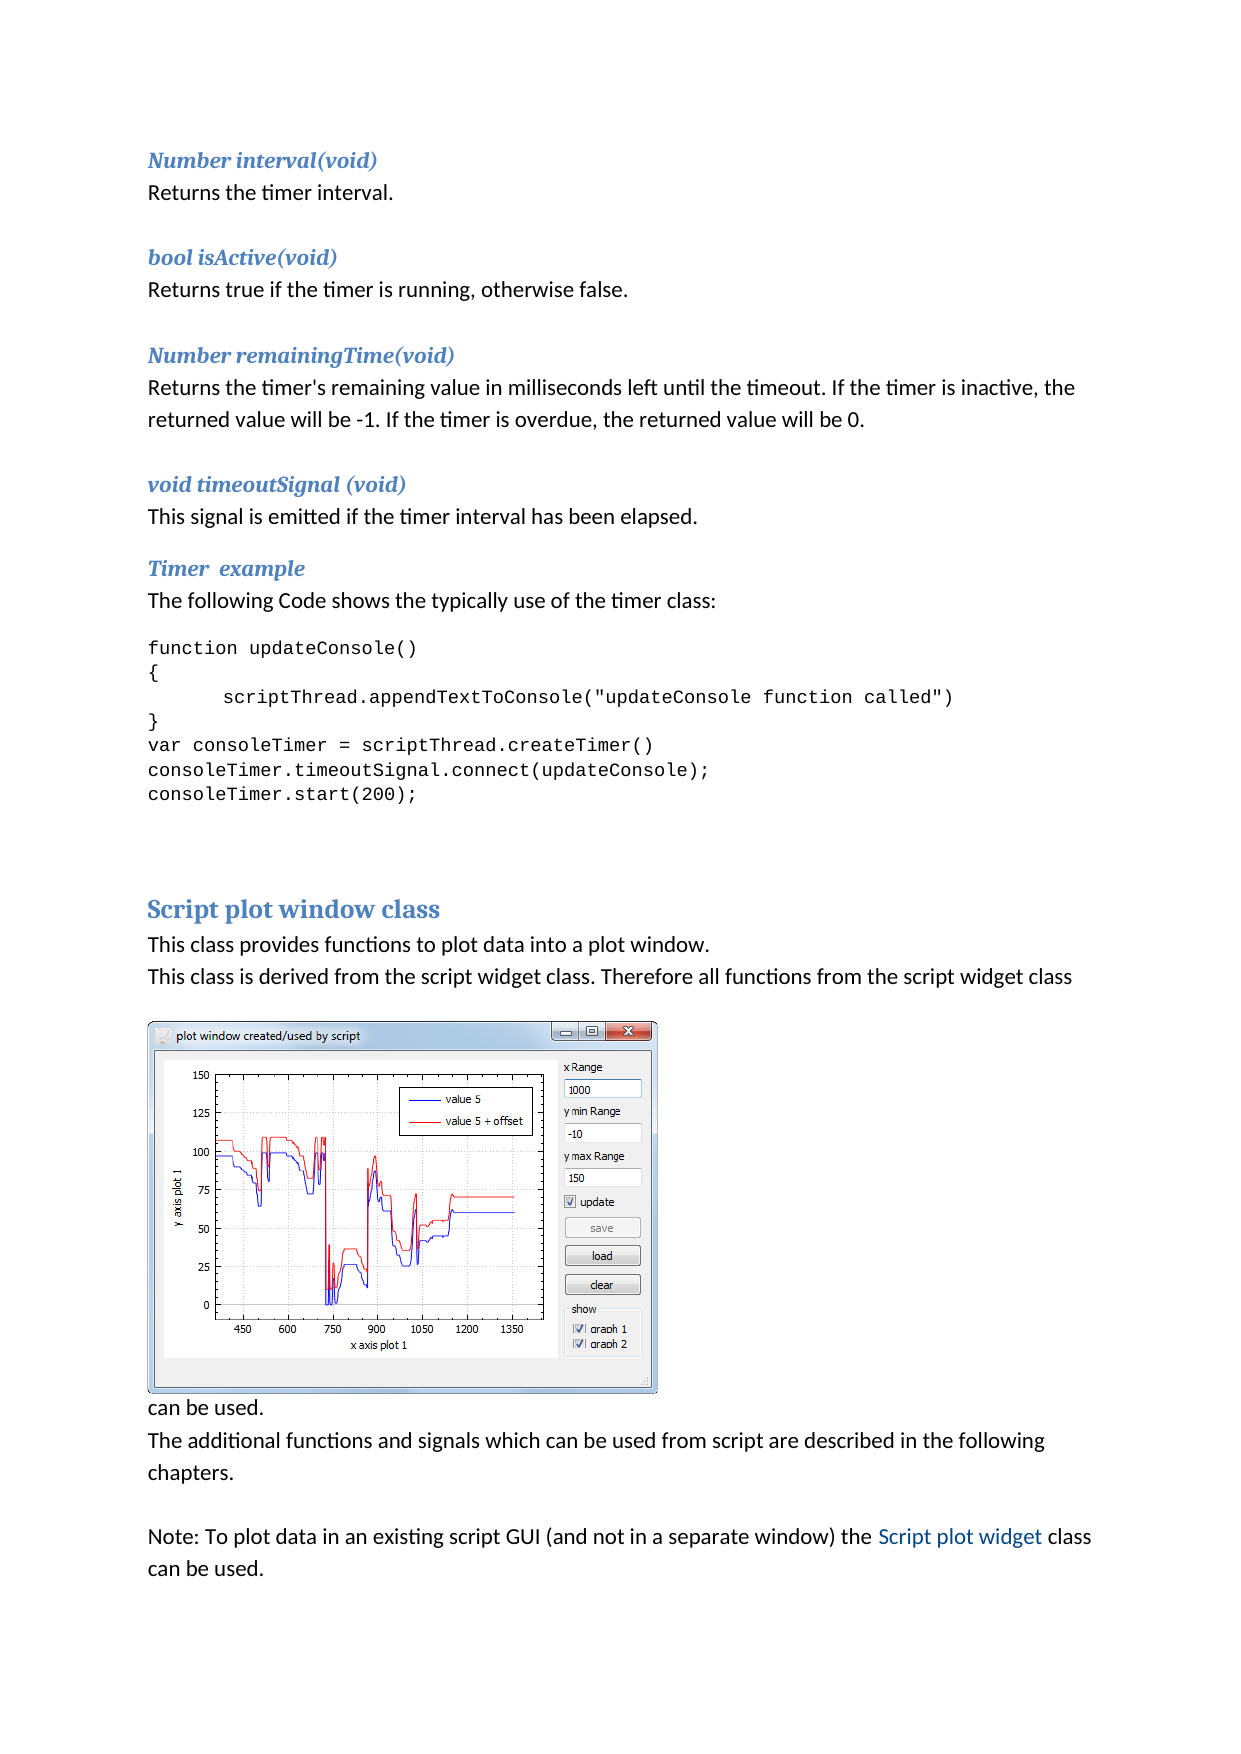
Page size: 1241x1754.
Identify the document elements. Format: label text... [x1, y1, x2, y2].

picture [147, 1021, 658, 1394]
subtitle Number interval(void) [148, 148, 1093, 174]
text function updateConsole() [148, 639, 1093, 660]
text The additional functions and signals which can be used from script are described in the following chapters. [148, 1426, 1093, 1486]
text Returns the timer interval. [148, 178, 1093, 206]
text The following Code shows the typically use of the timer class: [148, 586, 1093, 614]
text This class provides functions to plot data into a plot window. [148, 930, 1093, 958]
text This signal is emitted if the timer interval has been elapsed. [148, 502, 1093, 531]
subtitle Timer example [148, 556, 1093, 582]
text Returns true if the timer is running, otherwise false. [148, 275, 1093, 303]
subtitle bool isActive(void) [148, 245, 1093, 271]
text consoleTimer.start(200); [148, 785, 1093, 806]
text This class is derived from the script widget class. Therefore all functions from the script widget class can be used. [148, 962, 1093, 1422]
text Note: To plot data in an existing script GUI (and not in a separate window) the Script plot widget class can be used. [148, 1522, 1093, 1582]
text { [148, 663, 1093, 684]
subtitle Number remainingTime(void) [148, 343, 1093, 369]
text } [148, 712, 1093, 733]
subtitle void timeoutSignal (void) [148, 472, 1093, 499]
subtitle Script plot window class [148, 894, 1093, 926]
text scriptThread.appendTextToConsole("updateConsole function called") [148, 687, 1093, 709]
text consoleTimer.timeoutSignal.connect(updateConsole); [148, 761, 1093, 782]
text Returns the timer's remaining value in milliseconds left until the timeout. If the timer is inactive, the returned value will be -1. If the timer is overdue, the returned value will be 0. [148, 373, 1093, 433]
text var consoleTimer = scriptThread.createTimer() [148, 736, 1093, 757]
